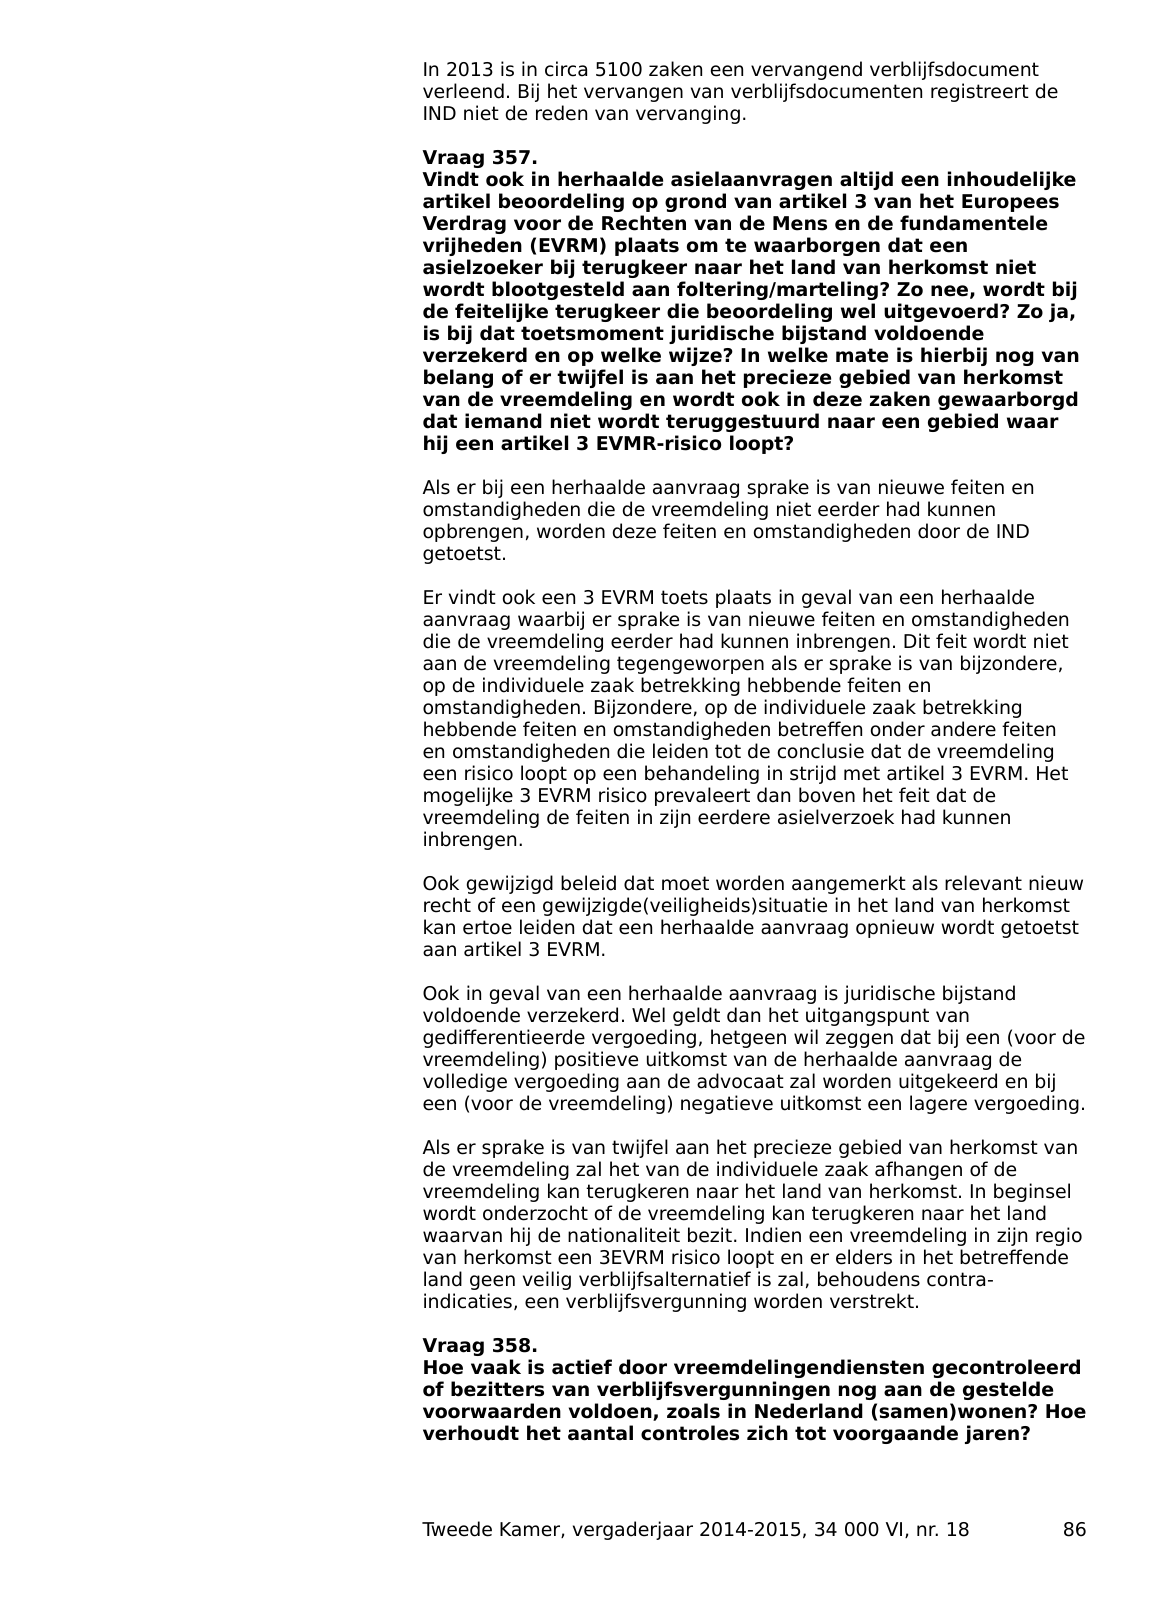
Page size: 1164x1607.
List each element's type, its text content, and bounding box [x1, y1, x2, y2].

text Als er bij een herhaalde aanvraag sprake is van nieuwe feiten en omstandigheden die de vreemdeling niet eerder had kunnen opbrengen, worden deze feiten en omstandigheden door de IND getoetst. [422, 477, 1087, 565]
text In 2013 is in circa 5100 zaken een vervangend verblijfsdocument verleend. Bij het vervangen van verblijfsdocumenten registreert de IND niet de reden van vervanging. [422, 59, 1087, 125]
text Vindt ook in herhaalde asielaanvragen altijd een inhoudelijke artikel beoordeling op grond van artikel 3 van het Europees Verdrag voor de Rechten van de Mens en de fundamentele vrijheden (EVRM) plaats om te waarborgen dat een asielzoeker bij terugkeer naar het land van herkomst niet wordt blootgesteld aan foltering/marteling? Zo nee, wordt bij de feitelijke terugkeer die beoordeling wel uitgevoerd? Zo ja, is bij dat toetsmoment juridische bijstand voldoende verzekerd en op welke wijze? In welke mate is hierbij nog van belang of er twijfel is aan het precieze gebied van herkomst van de vreemdeling en wordt ook in deze zaken gewaarborgd dat iemand niet wordt teruggestuurd naar een gebied waar hij een artikel 3 EVMR-risico loopt? [422, 169, 1087, 455]
text Er vindt ook een 3 EVRM toets plaats in geval van een herhaalde aanvraag waarbij er sprake is van nieuwe feiten en omstandigheden die de vreemdeling eerder had kunnen inbrengen. Dit feit wordt niet aan de vreemdeling tegengeworpen als er sprake is van bijzondere, op de individuele zaak betrekking hebbende feiten en omstandigheden. Bijzondere, op de individuele zaak betrekking hebbende feiten en omstandigheden betreffen onder andere feiten en omstandigheden die leiden tot de conclusie dat de vreemdeling een risico loopt op een behandeling in strijd met artikel 3 EVRM. Het mogelijke 3 EVRM risico prevaleert dan boven het feit dat de vreemdeling de feiten in zijn eerdere asielverzoek had kunnen inbrengen. [422, 587, 1087, 851]
text Vraag 357. [422, 147, 1087, 169]
text Hoe vaak is actief door vreemdelingendiensten gecontroleerd of bezitters van verblijfsvergunningen nog aan de gestelde voorwaarden voldoen, zoals in Nederland (samen)wonen? Hoe verhoudt het aantal controles zich tot voorgaande jaren? [422, 1357, 1087, 1445]
text Als er sprake is van twijfel aan het precieze gebied van herkomst van de vreemdeling zal het van de individuele zaak afhangen of de vreemdeling kan terugkeren naar het land van herkomst. In beginsel wordt onderzocht of de vreemdeling kan terugkeren naar het land waarvan hij de nationaliteit bezit. Indien een vreemdeling in zijn regio van herkomst een 3EVRM risico loopt en er elders in het betreffende land geen veilig verblijfsalternatief is zal, behoudens contra-indicaties, een verblijfsvergunning worden verstrekt. [422, 1137, 1087, 1313]
text Ook gewijzigd beleid dat moet worden aangemerkt als relevant nieuw recht of een gewijzigde(veiligheids)situatie in het land van herkomst kan ertoe leiden dat een herhaalde aanvraag opnieuw wordt getoetst aan artikel 3 EVRM. [422, 873, 1087, 961]
text Vraag 358. [422, 1335, 1087, 1357]
text Ook in geval van een herhaalde aanvraag is juridische bijstand voldoende verzekerd. Wel geldt dan het uitgangspunt van gedifferentieerde vergoeding, hetgeen wil zeggen dat bij een (voor de vreemdeling) positieve uitkomst van de herhaalde aanvraag de volledige vergoeding aan de advocaat zal worden uitgekeerd en bij een (voor de vreemdeling) negatieve uitkomst een lagere vergoeding. [422, 983, 1087, 1115]
